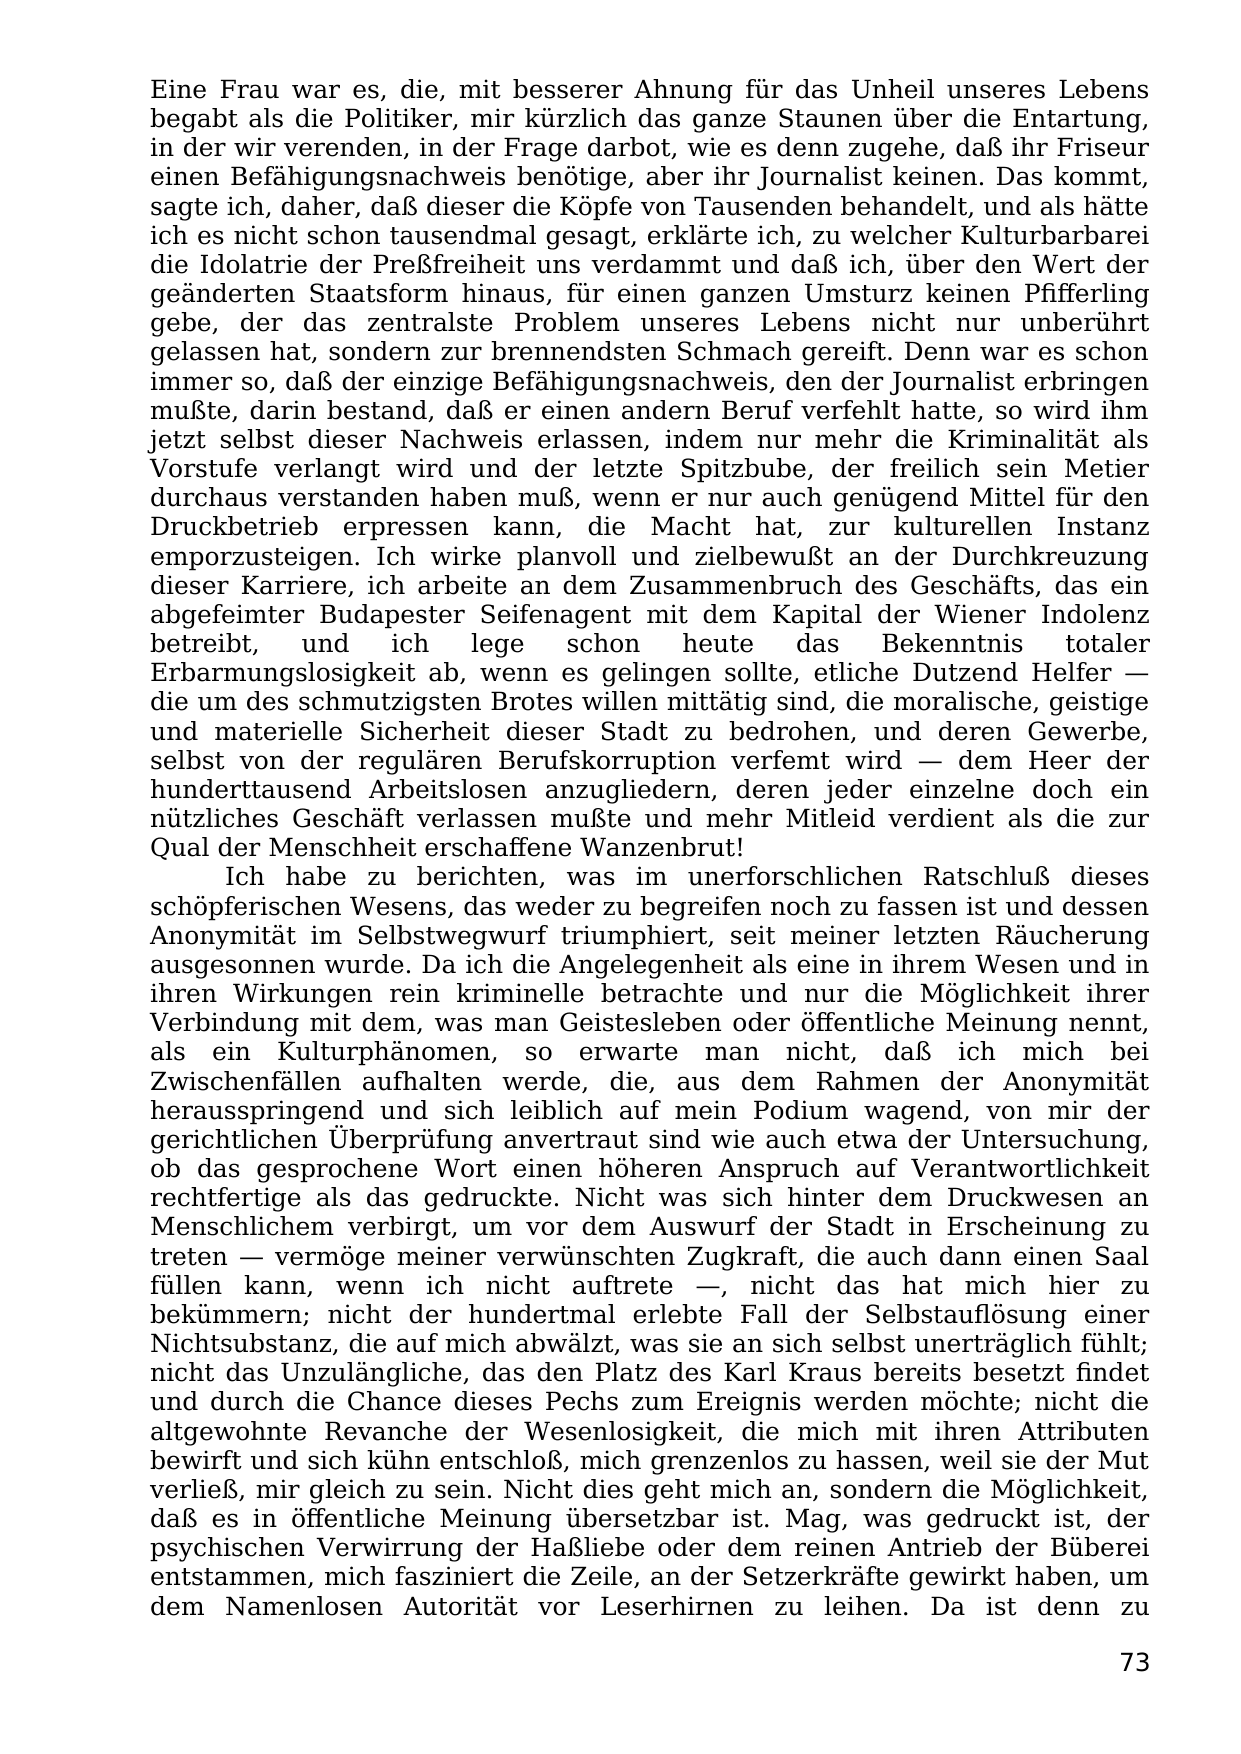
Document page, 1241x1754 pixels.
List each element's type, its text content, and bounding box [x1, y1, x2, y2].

text Ich habe zu berichten, was im unerforschlichen Ratschluß dieses schöpferischen Wesens, das weder zu begreifen noch zu fassen ist und dessen Anonymität im Selbstwegwurf triumphiert, seit meiner letzten Räucherung ausgesonnen wurde. Da ich die Angelegenheit als eine in ihrem Wesen und in ihren Wirkungen rein kriminelle betrachte und nur die Möglichkeit ihrer Verbindung mit dem, was man Geistesleben oder öffentliche Meinung nennt, als ein Kulturphänomen, so erwarte man nicht, daß ich mich bei Zwischenfällen aufhalten werde, die, aus dem Rahmen der Anonymität herausspringend und sich leiblich auf mein Podium wagend, von mir der gerichtlichen Überprüfung anvertraut sind wie auch etwa der Untersuchung, ob das gesprochene Wort einen höheren Anspruch auf Verantwortlichkeit rechtfertige als das gedruckte. Nicht was sich hinter dem Druckwesen an Menschlichem verbirgt, um vor dem Auswurf der Stadt in Erscheinung zu treten — vermöge meiner verwünschten Zugkraft, die auch dann einen Saal füllen kann, wenn ich nicht auftrete —, nicht das hat mich hier zu bekümmern; nicht der hundertmal erlebte Fall der Selbstauflösung einer Nichtsubstanz, die auf mich abwälzt, was sie an sich selbst unerträglich fühlt; nicht das Unzulängliche, das den Platz des Karl Kraus bereits besetzt findet und durch die Chance dieses Pechs zum Ereignis werden möchte; nicht die altgewohnte Revanche der Wesenlosigkeit, die mich mit ihren Attributen bewirft und sich kühn entschloß, mich grenzenlos zu hassen, weil sie der Mut verließ, mir gleich zu sein. Nicht dies geht mich an, sondern die Möglichkeit, daß es in öffentliche Meinung übersetzbar ist. Mag, was gedruckt ist, der psychischen Verwirrung der Haßliebe oder dem reinen Antrieb der Büberei entstammen, mich fasziniert die Zeile, an der Setzerkräfte gewirkt haben, um dem Namenlosen Autorität vor Leserhirnen zu leihen. Da ist denn zu [150, 862, 1151, 1621]
text Eine Frau war es, die, mit besserer Ahnung für das Unheil unseres Lebens begabt als die Politiker, mir kürzlich das ganze Staunen über die Entartung, in der wir verenden, in der Frage darbot, wie es denn zugehe, daß ihr Friseur einen Befähigungsnachweis benötige, aber ihr Journalist keinen. Das kommt, sagte ich, daher, daß dieser die Köpfe von Tausenden behandelt, und als hätte ich es nicht schon tausendmal gesagt, erklärte ich, zu welcher Kulturbarbarei die Idolatrie der Preßfreiheit uns verdammt und daß ich, über den Wert der geänderten Staatsform hinaus, für einen ganzen Umsturz keinen Pfifferling gebe, der das zentralste Problem unseres Lebens nicht nur unberührt gelassen hat, sondern zur brennendsten Schmach gereift. Denn war es schon immer so, daß der einzige Befähigungsnachweis, den der Journalist erbringen mußte, darin bestand, daß er einen andern Beruf verfehlt hatte, so wird ihm jetzt selbst dieser Nachweis erlassen, indem nur mehr die Kriminalität als Vorstufe verlangt wird und der letzte Spitzbube, der freilich sein Metier durchaus verstanden haben muß, wenn er nur auch genügend Mittel für den Druckbetrieb erpressen kann, die Macht hat, zur kulturellen Instanz emporzusteigen. Ich wirke planvoll und zielbewußt an der Durchkreuzung dieser Karriere, ich arbeite an dem Zusammenbruch des Geschäfts, das ein abgefeimter Budapester Seifenagent mit dem Kapital der Wiener Indolenz betreibt, und ich lege schon heute das Bekenntnis totaler Erbarmungslosigkeit ab, wenn es gelingen sollte, etliche Dutzend Helfer — die um des schmutzigsten Brotes willen mittätig sind, die moralische, geistige und materielle Sicherheit dieser Stadt zu bedrohen, und deren Gewerbe, selbst von der regulären Berufskorruption verfemt wird — dem Heer der hunderttausend Arbeitslosen anzugliedern, deren jeder einzelne doch ein nützliches Geschäft verlassen mußte und mehr Mitleid verdient als die zur Qual der Menschheit erschaffene Wanzenbrut! [150, 75, 1151, 862]
